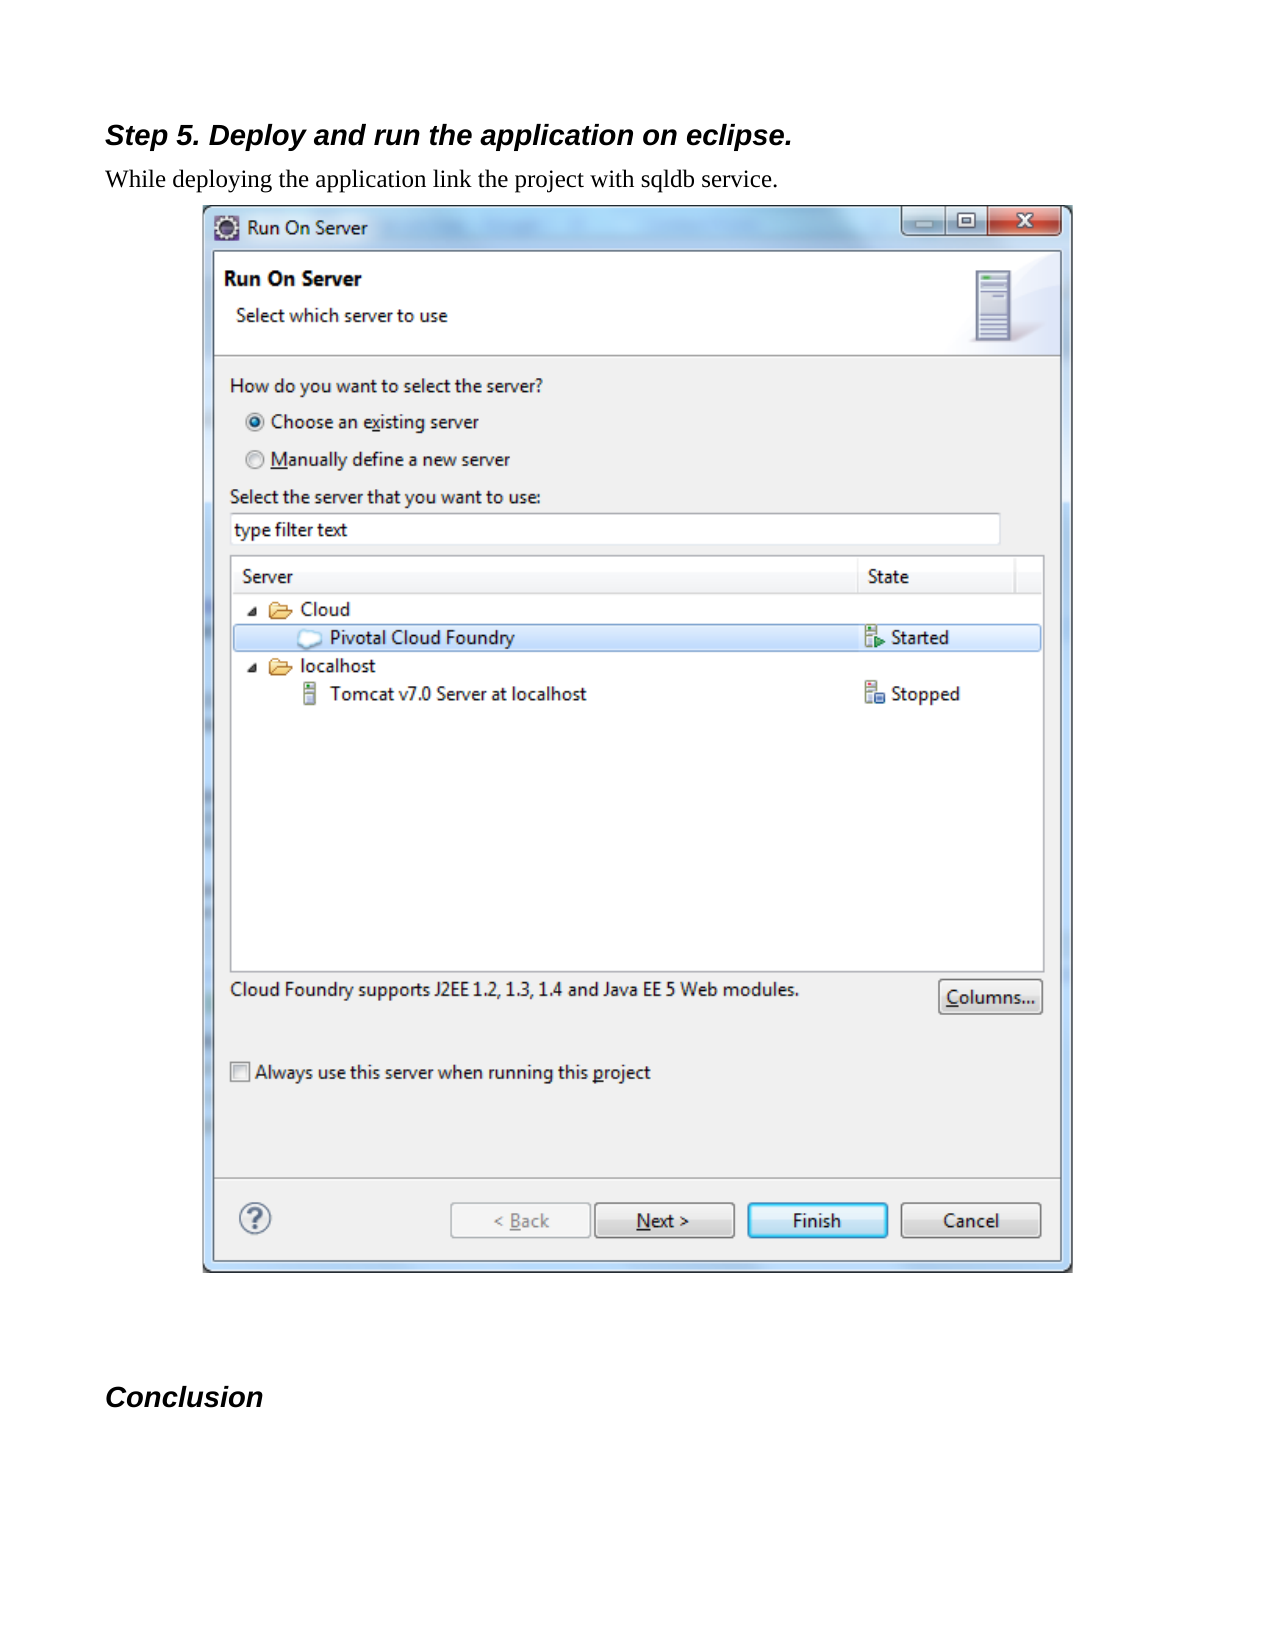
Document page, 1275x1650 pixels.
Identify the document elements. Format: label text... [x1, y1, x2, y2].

text While deploying the application link the project with sqldb service. [105, 164, 1170, 193]
subtitle Conclusion [105, 1380, 1170, 1414]
picture [202, 205, 1073, 1273]
subtitle Step 5. Deploy and run the application on eclipse. [105, 118, 1170, 152]
